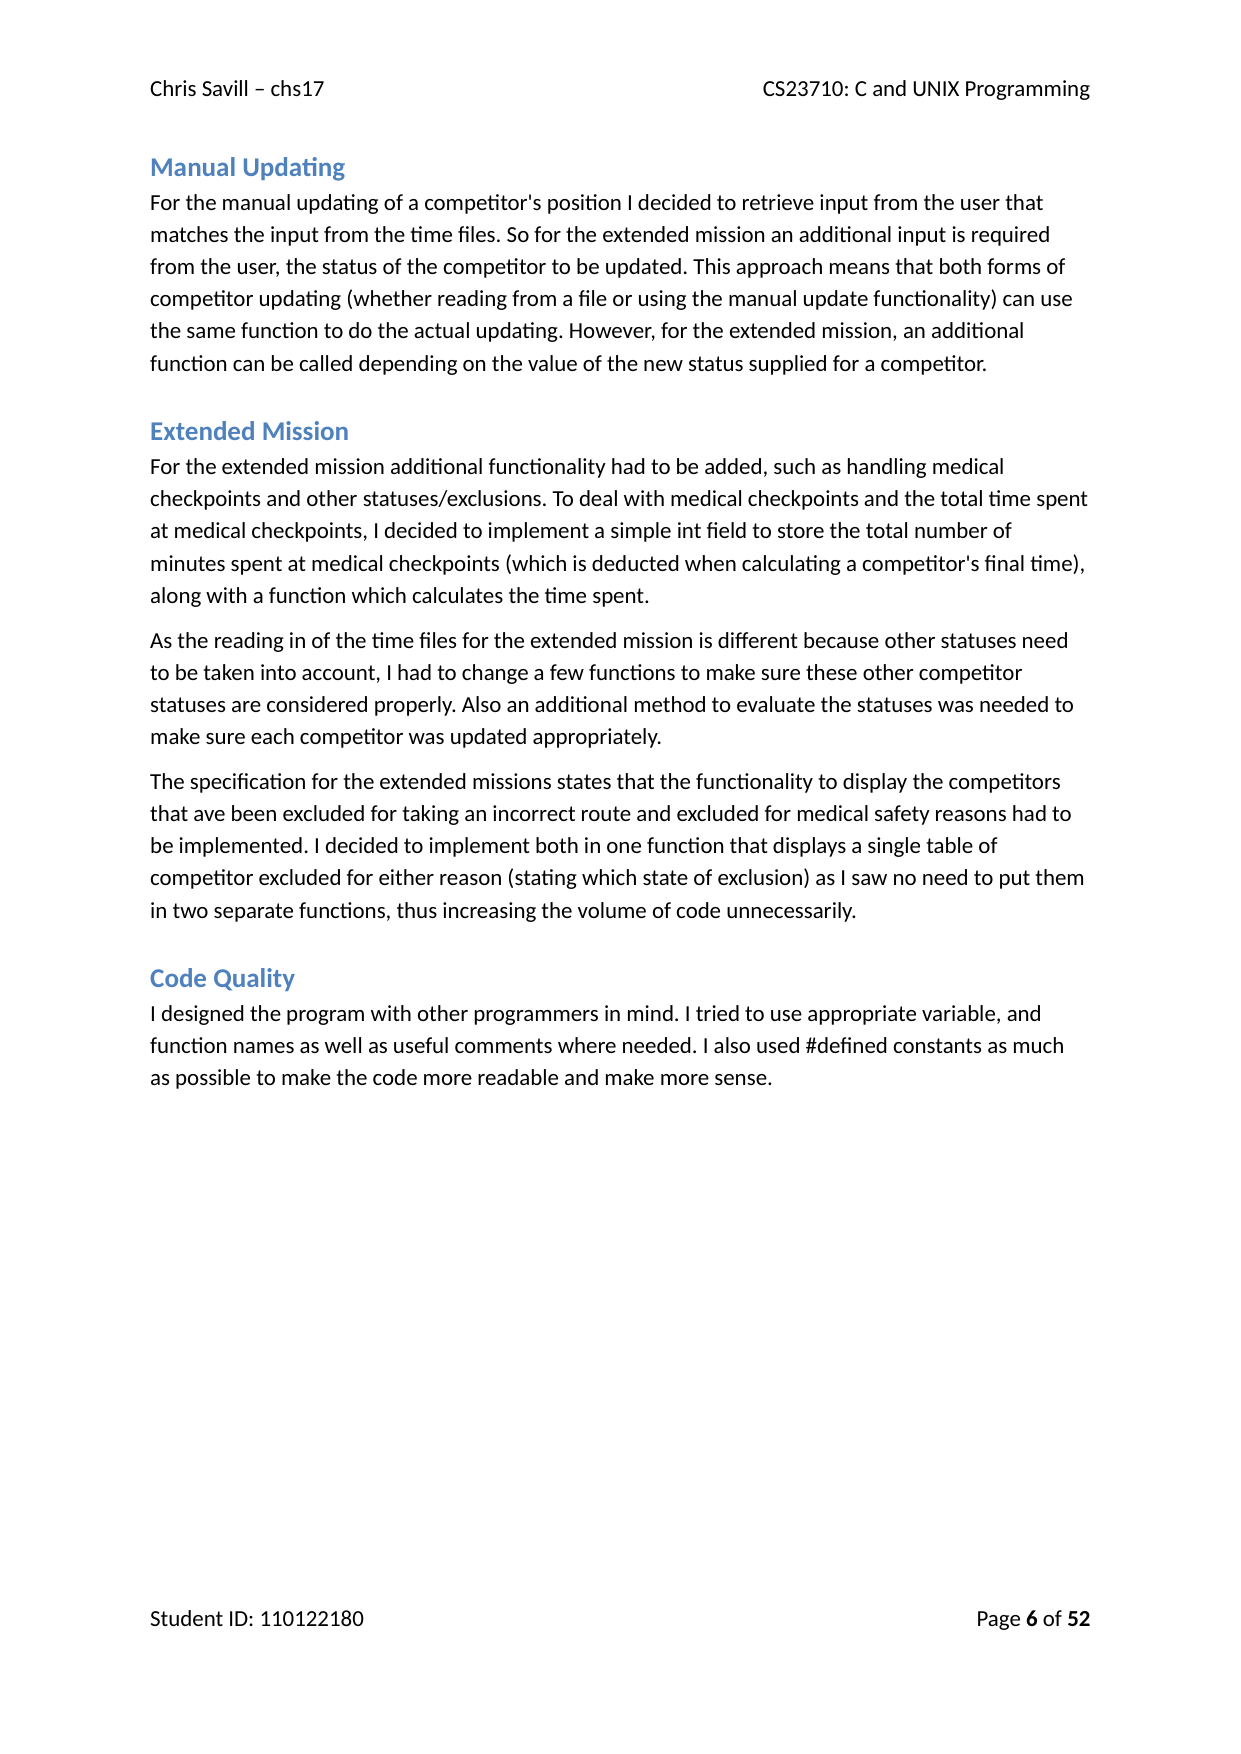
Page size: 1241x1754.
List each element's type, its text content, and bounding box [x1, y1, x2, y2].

subtitle Extended Mission [150, 414, 1090, 447]
text The specification for the extended missions states that the functionality to display the competitors that ave been excluded for taking an incorrect route and excluded for medical safety reasons had to be implemented. I decided to implement both in one function that displays a single table of competitor excluded for either reason (stating which state of exclusion) as I saw no need to put them in two separate functions, thus increasing the volume of code unnecessarily. [150, 767, 1090, 924]
text As the reading in of the time files for the extended mission is different because other statuses need to be taken into account, I had to change a few functions to make sure these other competitor statuses are considered properly. Also an additional method to evaluate the statuses was needed to make sure each competitor was updated appropriately. [150, 626, 1090, 750]
text I designed the program with other programmers in mind. I tried to use appropriate variable, and function names as well as useful comments where needed. I also used #defined constants as much as possible to make the code more readable and make more sense. [150, 999, 1090, 1092]
subtitle Code Quality [150, 961, 1090, 994]
text For the manual updating of a competitor's position I decided to retrieve input from the user that matches the input from the time files. So for the extended mission an additional input is required from the user, the status of the competitor to be updated. This approach means that both forms of competitor updating (whether reading from a file or using the manual update functionality) can use the same function to do the actual updating. However, for the extended mission, an additional function can be called depending on the value of the new status supplied for a competitor. [150, 188, 1090, 377]
text For the extended mission additional functionality had to be added, such as handling medical checkpoints and other statuses/exclusions. To deal with medical checkpoints and the total time spent at medical checkpoints, I decided to implement a simple int field to store the total number of minutes spent at medical checkpoints (which is deducted when calculating a competitor's final time), along with a function which calculates the time spent. [150, 452, 1090, 609]
subtitle Manual Updating [150, 150, 1090, 183]
